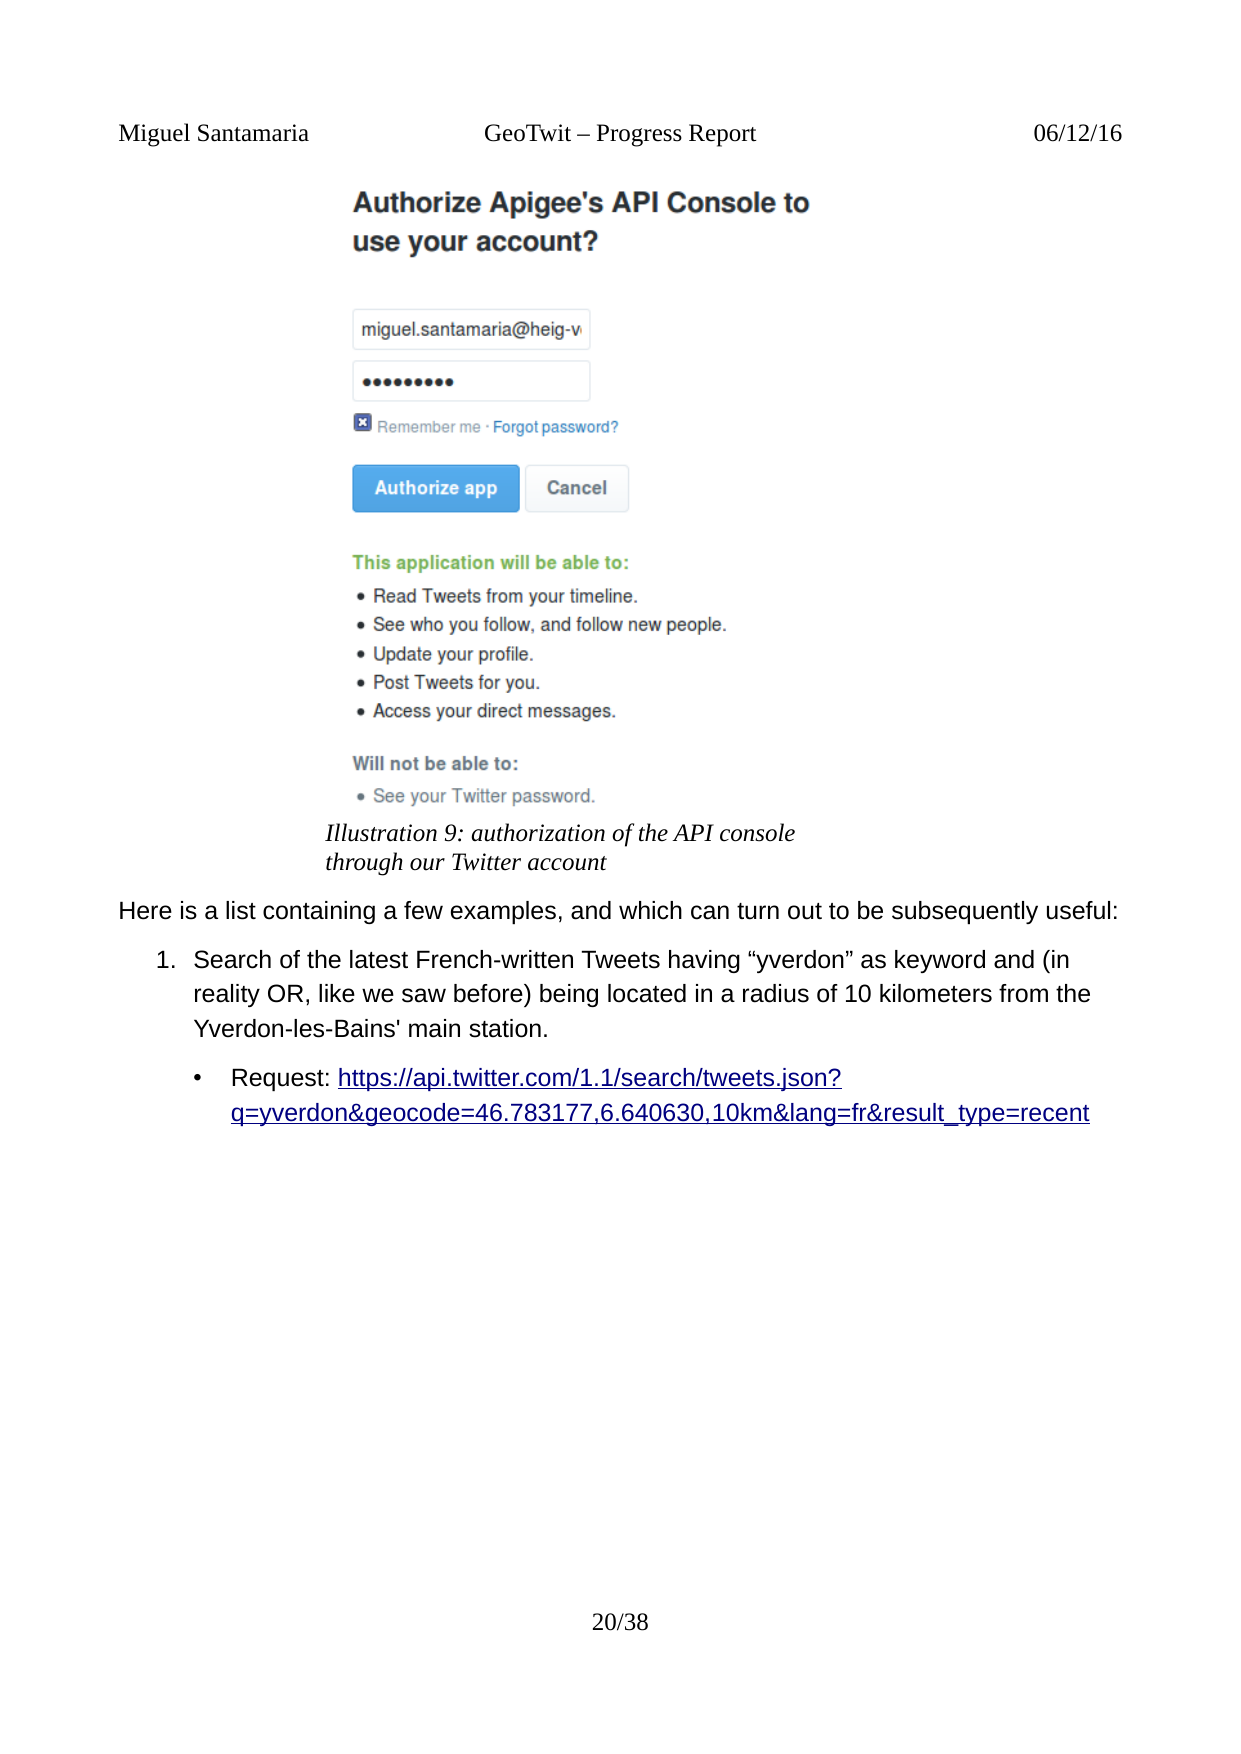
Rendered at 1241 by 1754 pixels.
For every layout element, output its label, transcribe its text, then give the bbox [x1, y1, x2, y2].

list Search of the latest French-written Tweets having “yverdon” as keyword and (in reality OR, like we saw before) being located in a radius of 10 kilometers from the Yverdon-les-Bains' main station. [156, 945, 1122, 1043]
list Request: https://api.twitter.com/1.1/search/tweets.json?q=yverdon&geocode=46.783177,6.640630,10km&lang=fr&result_type=recent [193, 1063, 1122, 1126]
text Here is a list containing a few examples, and which can turn out to be subsequently useful: [118, 168, 1122, 924]
text Illustration 9: authorization of the API console through our Twitter account [325, 818, 832, 875]
picture [341, 181, 816, 818]
